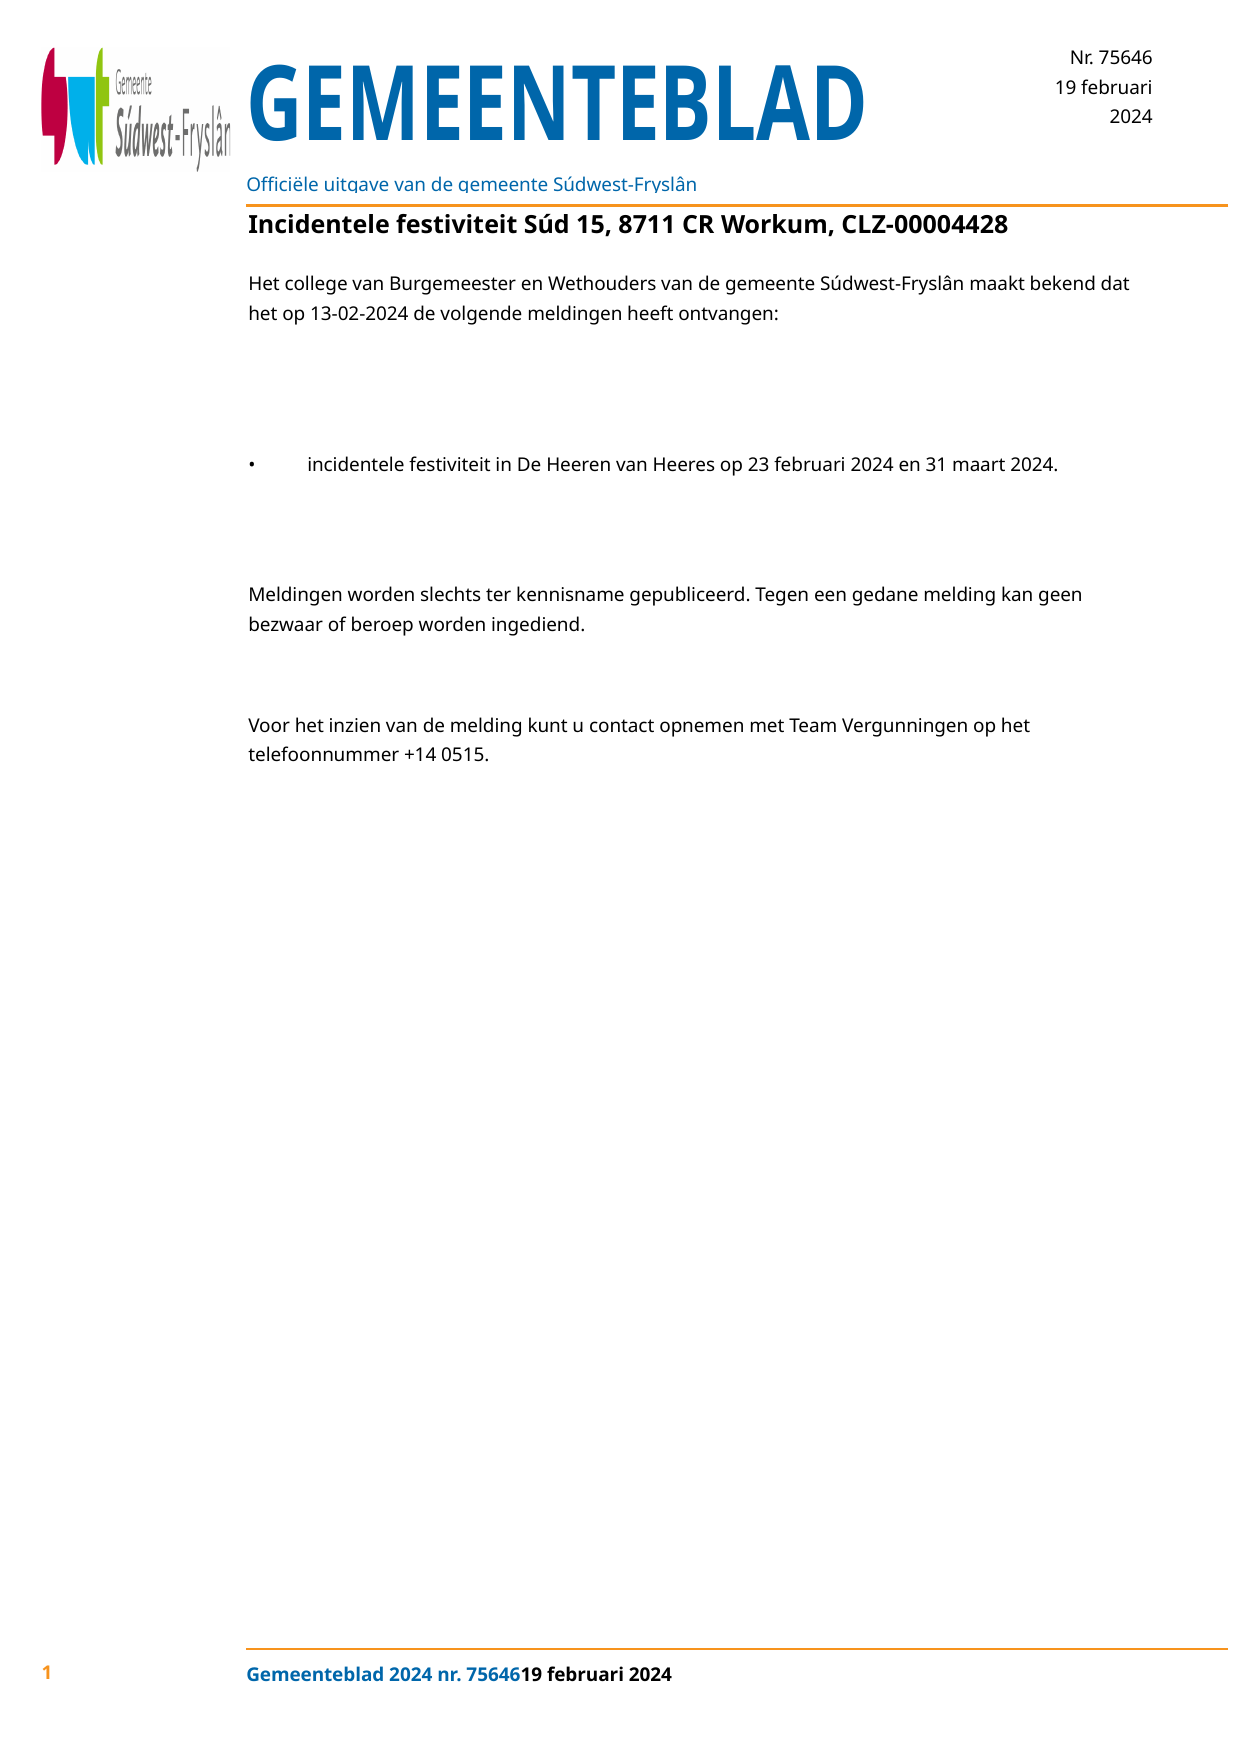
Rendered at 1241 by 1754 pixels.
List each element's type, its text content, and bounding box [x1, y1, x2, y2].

text Meldingen worden slechts ter kennisname gepubliceerd. Tegen een gedane melding kan geen bezwaar of beroep worden ingediend. [248, 582, 1152, 637]
list incidentele festiviteit in De Heeren van Heeres op 23 februari 2024 en 31 maart 2024. [248, 451, 1152, 477]
text Incidentele festiviteit Súd 15, 8711 CR Workum, CLZ-00004428 [248, 207, 1152, 241]
picture [41, 47, 231, 172]
text Voor het inzien van de melding kunt u contact opnemen met Team Vergunningen op het telefoonnummer +14 0515. [248, 712, 1152, 767]
text Het college van Burgemeester en Wethouders van de gemeente Súdwest-Fryslân maakt bekend dat het op 13-02-2024 de volgende meldingen heeft ontvangen: [248, 270, 1152, 326]
